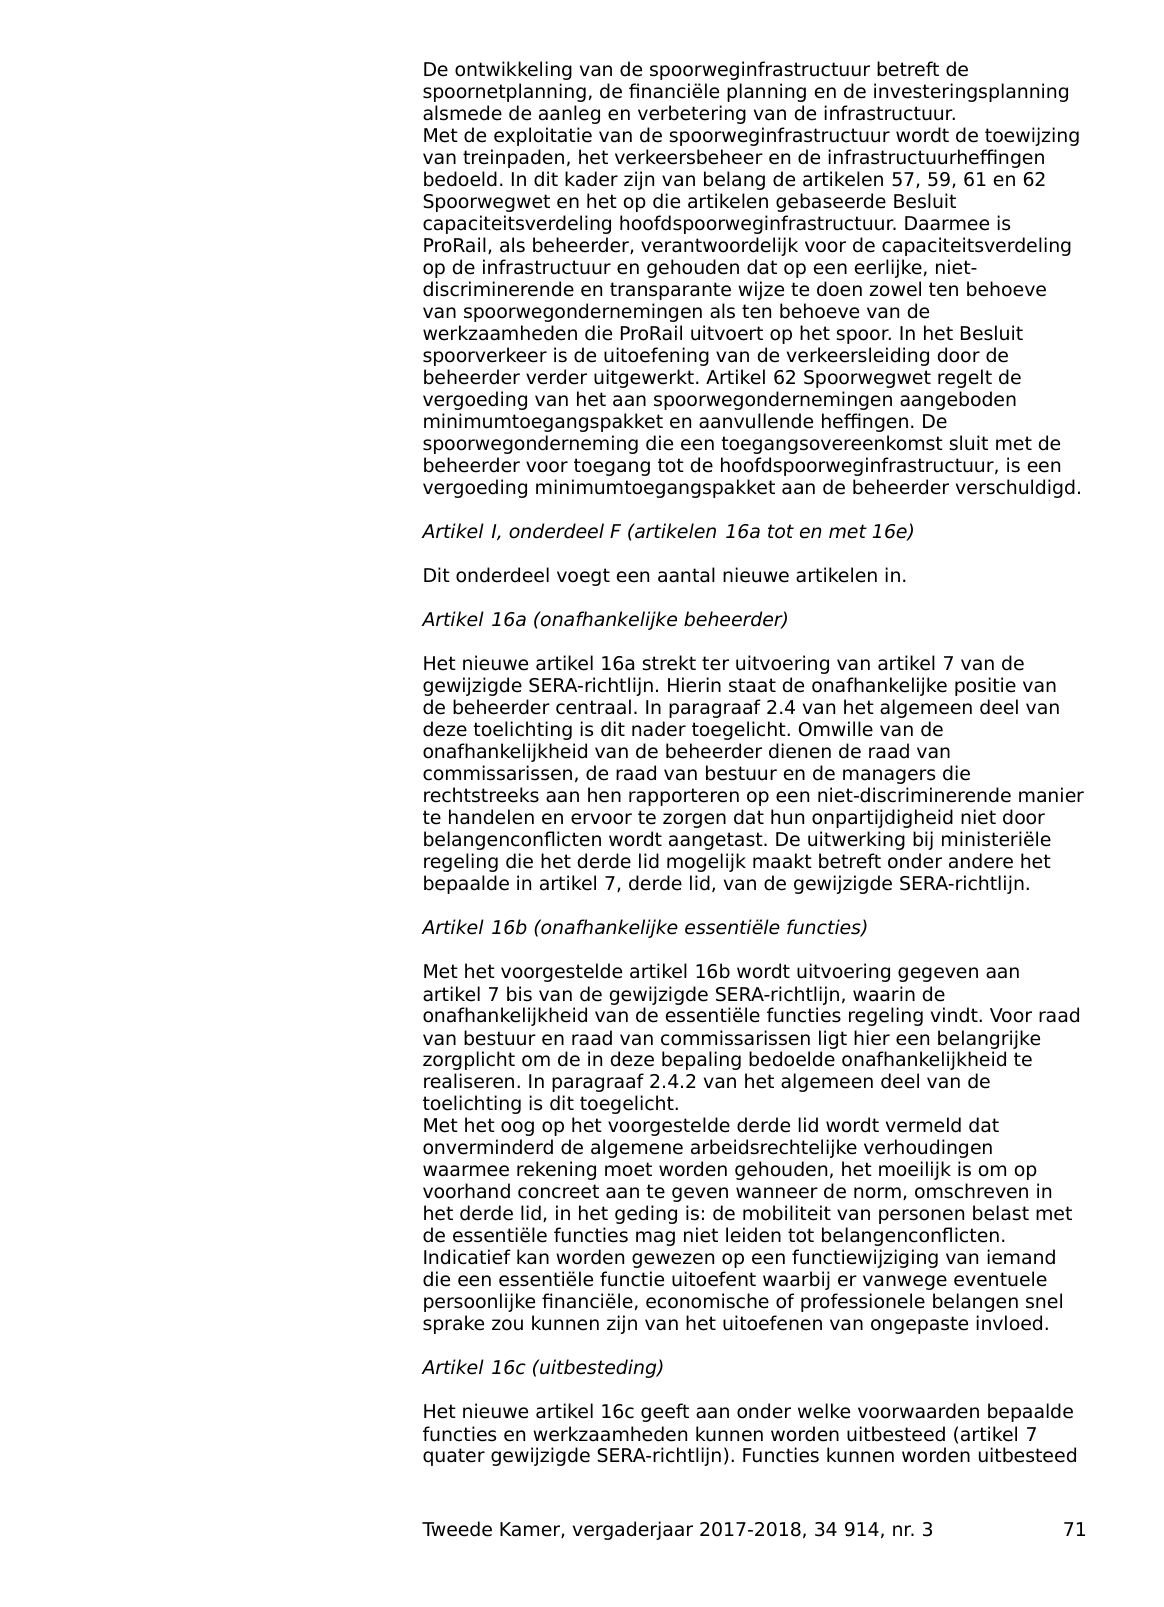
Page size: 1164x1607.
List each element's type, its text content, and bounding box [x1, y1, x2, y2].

text De ontwikkeling van de spoorweginfrastructuur betreft de spoornetplanning, de financiële planning en de investeringsplanning alsmede de aanleg en verbetering van de infrastructuur. [422, 59, 1087, 125]
text Dit onderdeel voegt een aantal nieuwe artikelen in. [422, 565, 1087, 587]
subtitle Artikel 16a (onafhankelijke beheerder) [422, 609, 1087, 631]
text Het nieuwe artikel 16a strekt ter uitvoering van artikel 7 van de gewijzigde SERA-richtlijn. Hierin staat de onafhankelijke positie van de beheerder centraal. In paragraaf 2.4 van het algemeen deel van deze toelichting is dit nader toegelicht. Omwille van de onafhankelijkheid van de beheerder dienen de raad van commissarissen, de raad van bestuur en de managers die rechtstreeks aan hen rapporteren op een niet-discriminerende manier te handelen en ervoor te zorgen dat hun onpartijdigheid niet door belangenconflicten wordt aangetast. De uitwerking bij ministeriële regeling die het derde lid mogelijk maakt betreft onder andere het bepaalde in artikel 7, derde lid, van de gewijzigde SERA-richtlijn. [422, 653, 1087, 895]
subtitle Artikel 16b (onafhankelijke essentiële functies) [422, 917, 1087, 939]
text Met het oog op het voorgestelde derde lid wordt vermeld dat onverminderd de algemene arbeidsrechtelijke verhoudingen waarmee rekening moet worden gehouden, het moeilijk is om op voorhand concreet aan te geven wanneer de norm, omschreven in het derde lid, in het geding is: de mobiliteit van personen belast met de essentiële functies mag niet leiden tot belangenconflicten. Indicatief kan worden gewezen op een functiewijziging van iemand die een essentiële functie uitoefent waarbij er vanwege eventuele persoonlijke financiële, economische of professionele belangen snel sprake zou kunnen zijn van het uitoefenen van ongepaste invloed. [422, 1115, 1087, 1335]
subtitle Artikel I, onderdeel F (artikelen 16a tot en met 16e) [422, 521, 1087, 543]
subtitle Artikel 16c (uitbesteding) [422, 1357, 1087, 1379]
text Met het voorgestelde artikel 16b wordt uitvoering gegeven aan artikel 7 bis van de gewijzigde SERA-richtlijn, waarin de onafhankelijkheid van de essentiële functies regeling vindt. Voor raad van bestuur en raad van commissarissen ligt hier een belangrijke zorgplicht om de in deze bepaling bedoelde onafhankelijkheid te realiseren. In paragraaf 2.4.2 van het algemeen deel van de toelichting is dit toegelicht. [422, 961, 1087, 1115]
text Het nieuwe artikel 16c geeft aan onder welke voorwaarden bepaalde functies en werkzaamheden kunnen worden uitbesteed (artikel 7 quater gewijzigde SERA-richtlijn). Functies kunnen worden uitbesteed [422, 1401, 1087, 1467]
text Met de exploitatie van de spoorweginfrastructuur wordt de toewijzing van treinpaden, het verkeersbeheer en de infrastructuurheffingen bedoeld. In dit kader zijn van belang de artikelen 57, 59, 61 en 62 Spoorwegwet en het op die artikelen gebaseerde Besluit capaciteitsverdeling hoofdspoorweginfrastructuur. Daarmee is ProRail, als beheerder, verantwoordelijk voor de capaciteitsverdeling op de infrastructuur en gehouden dat op een eerlijke, niet-discriminerende en transparante wijze te doen zowel ten behoeve van spoorwegondernemingen als ten behoeve van de werkzaamheden die ProRail uitvoert op het spoor. In het Besluit spoorverkeer is de uitoefening van de verkeersleiding door de beheerder verder uitgewerkt. Artikel 62 Spoorwegwet regelt de vergoeding van het aan spoorwegondernemingen aangeboden minimumtoegangspakket en aanvullende heffingen. De spoorwegonderneming die een toegangsovereenkomst sluit met de beheerder voor toegang tot de hoofdspoorweginfrastructuur, is een vergoeding minimumtoegangspakket aan de beheerder verschuldigd. [422, 125, 1087, 499]
